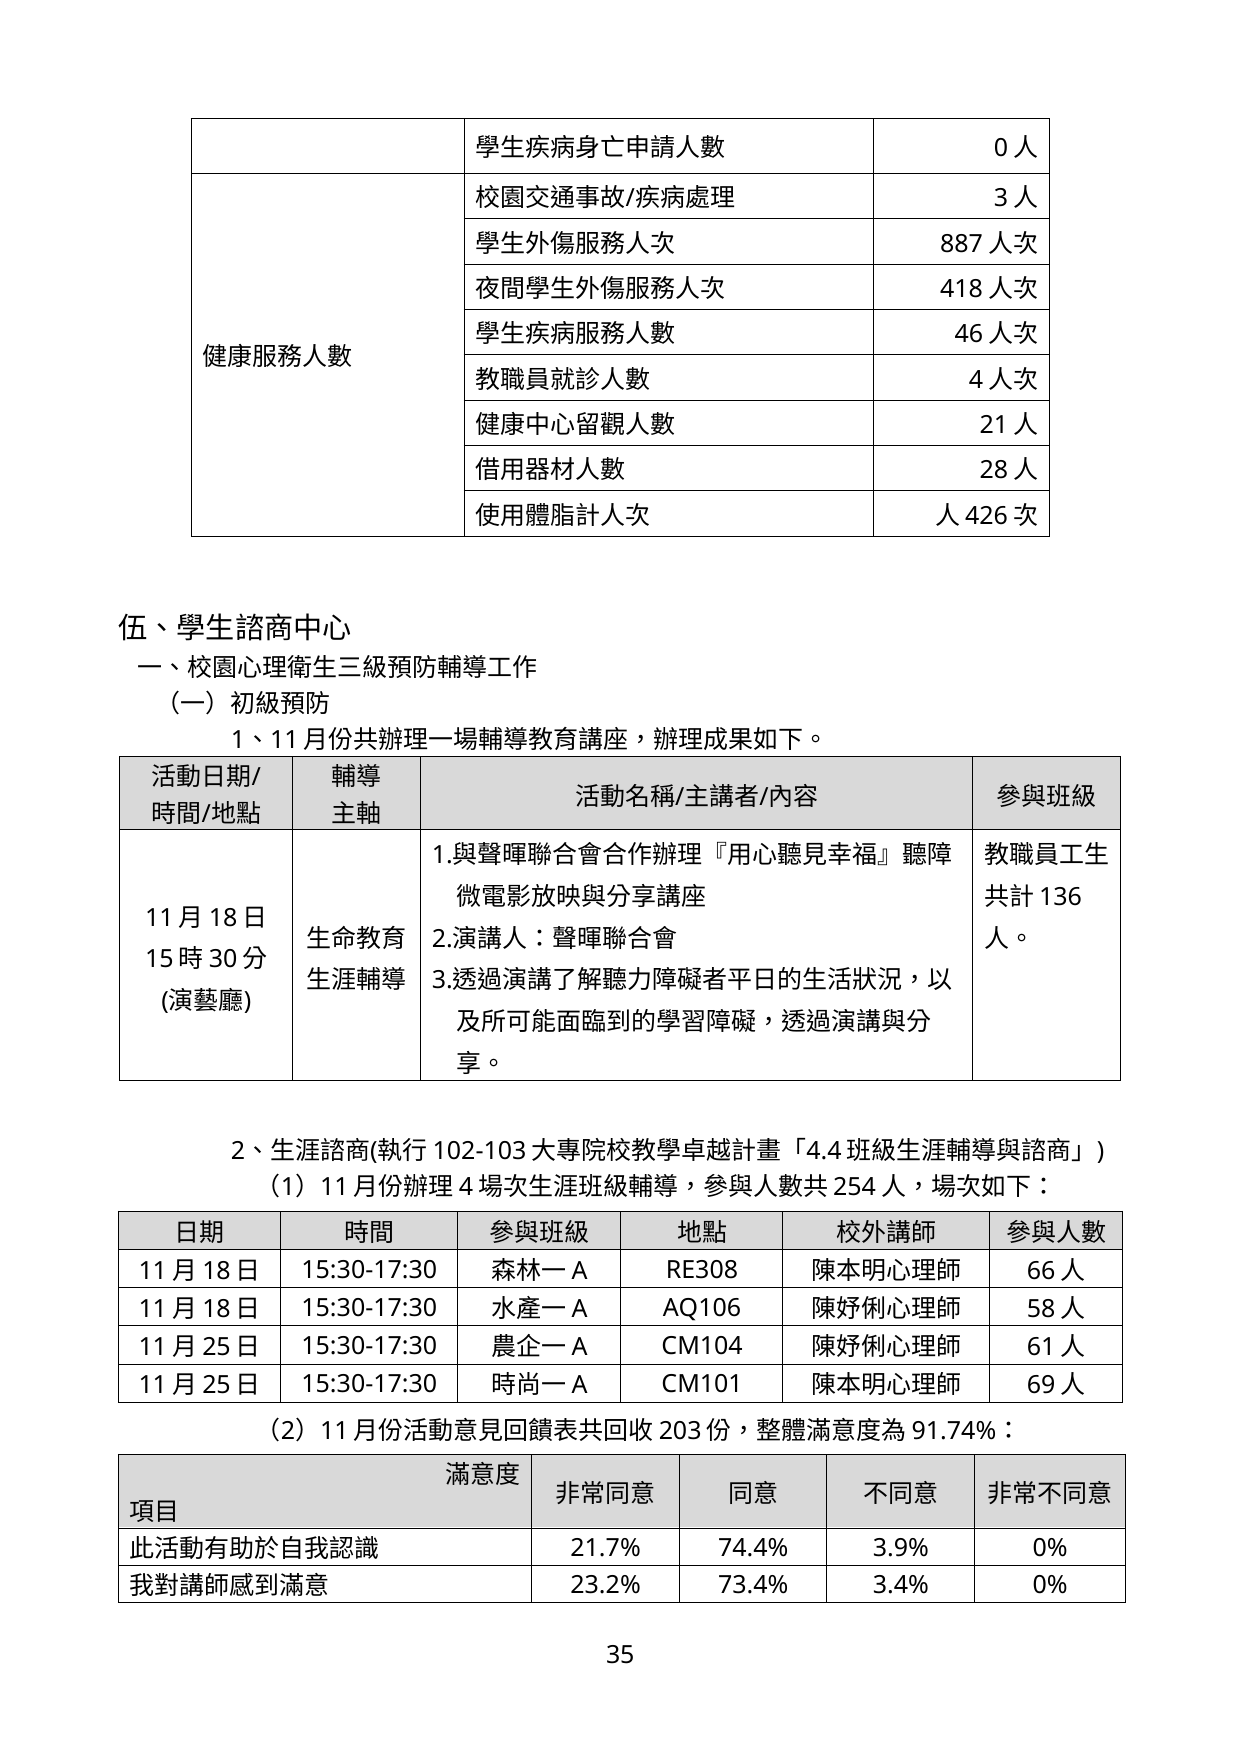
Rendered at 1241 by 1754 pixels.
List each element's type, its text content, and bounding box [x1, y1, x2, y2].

table_cell 陳本明心理師 [783, 1365, 989, 1402]
table_header 活動日期/ 時間/地點 [120, 757, 292, 829]
table_cell 農企一A [458, 1326, 620, 1363]
table_header 參與班級 [973, 757, 1120, 829]
table_cell 15:30-17:30 [281, 1326, 457, 1363]
text （一）初級預防 [156, 683, 1122, 719]
table_cell 教職員工生共計136人。 [973, 830, 1120, 1080]
table_cell 11月25日 [119, 1326, 280, 1363]
table_cell 學生外傷服務人次 [465, 219, 873, 263]
table_cell 3人 [874, 174, 1049, 218]
table_cell RE308 [621, 1250, 782, 1287]
table_cell 21.7% [532, 1529, 679, 1565]
table_cell 15:30-17:30 [281, 1288, 457, 1325]
table_cell 使用體脂計人次 [465, 491, 873, 536]
table_cell [192, 119, 464, 173]
table_cell 健康中心留觀人數 [465, 401, 873, 445]
table_cell 11月18日 [119, 1288, 280, 1325]
text （2）11月份活動意見回饋表共回收203份，整體滿意度為91.74%： [256, 1410, 1122, 1446]
table_header 不同意 [827, 1455, 974, 1527]
table_cell 此活動有助於自我認識 [119, 1529, 531, 1565]
text 一、校園心理衛生三級預防輔導工作 [137, 647, 1122, 683]
table_header 非常不同意 [975, 1455, 1125, 1527]
table_cell 28人 [874, 446, 1049, 490]
table_header 輔導 主軸 [293, 757, 420, 829]
table_cell 58人 [990, 1288, 1122, 1325]
table_cell 11月18日 [119, 1250, 280, 1287]
table_cell AQ106 [621, 1288, 782, 1325]
table_cell 教職員就診人數 [465, 355, 873, 399]
table_cell 0% [975, 1529, 1125, 1565]
table_cell 陳妤俐心理師 [783, 1288, 989, 1325]
text （1）11月份辦理4場次生涯班級輔導，參與人數共254人，場次如下： [256, 1167, 1122, 1203]
table_cell 66人 [990, 1250, 1122, 1287]
table_cell 11月18日 15時30分 (演藝廳) [120, 830, 292, 1080]
table_cell 森林一A [458, 1250, 620, 1287]
table_cell 61人 [990, 1326, 1122, 1363]
table_cell 418人次 [874, 265, 1049, 309]
table_header 活動名稱/主講者/內容 [421, 757, 972, 829]
table_header 參與班級 [458, 1212, 620, 1249]
table_cell 夜間學生外傷服務人次 [465, 265, 873, 309]
table_header 日期 [119, 1212, 280, 1249]
text 2、生涯諮商(執行102-103大專院校教學卓越計畫「4.4班級生涯輔導與諮商」) [231, 1131, 1122, 1167]
table_cell CM104 [621, 1326, 782, 1363]
table_cell 水產一A [458, 1288, 620, 1325]
table_cell 11月25日 [119, 1365, 280, 1402]
table_cell 陳本明心理師 [783, 1250, 989, 1287]
table_header 滿意度 項目 [119, 1455, 531, 1527]
table_header 參與人數 [990, 1212, 1122, 1249]
table_cell 學生疾病身亡申請人數 [465, 119, 873, 173]
table_cell 15:30-17:30 [281, 1250, 457, 1287]
table_cell 陳妤俐心理師 [783, 1326, 989, 1363]
table_header 時間 [281, 1212, 457, 1249]
table_cell 21人 [874, 401, 1049, 445]
table_header 非常同意 [532, 1455, 679, 1527]
table_cell 0% [975, 1566, 1125, 1602]
table_cell 人426次 [874, 491, 1049, 536]
table_cell 校園交通事故/疾病處理 [465, 174, 873, 218]
table_cell 時尚一A [458, 1365, 620, 1402]
table_cell 23.2% [532, 1566, 679, 1602]
table_cell CM101 [621, 1365, 782, 1402]
table_cell 我對講師感到滿意 [119, 1566, 531, 1602]
table_header 同意 [680, 1455, 826, 1527]
table_cell 15:30-17:30 [281, 1365, 457, 1402]
table_cell 74.4% [680, 1529, 826, 1565]
table_cell 借用器材人數 [465, 446, 873, 490]
text 伍、學生諮商中心 [118, 605, 1122, 647]
table_cell 46人次 [874, 310, 1049, 354]
text 1、11月份共辦理一場輔導教育講座，辦理成果如下。 [231, 719, 1122, 756]
table_header 校外講師 [783, 1212, 989, 1249]
table_cell 3.4% [827, 1566, 974, 1602]
table_cell 73.4% [680, 1566, 826, 1602]
table_cell 學生疾病服務人數 [465, 310, 873, 354]
table_cell 69人 [990, 1365, 1122, 1402]
table_cell 健康服務人數 [192, 174, 464, 536]
table_cell 0人 [874, 119, 1049, 173]
table_cell 生命教育生涯輔導 [293, 830, 420, 1080]
table_header 地點 [621, 1212, 782, 1249]
table_cell 887人次 [874, 219, 1049, 263]
table_cell 3.9% [827, 1529, 974, 1565]
table_cell 1.與聲暉聯合會合作辦理『用心聽見幸福』聽障微電影放映與分享講座 2.演講人：聲暉聯合會 3.透過演講了解聽力障礙者平日的生活狀況，以及所可能面臨到的學習障礙，透過演講與分享。 [421, 830, 972, 1080]
table_cell 4人次 [874, 355, 1049, 399]
